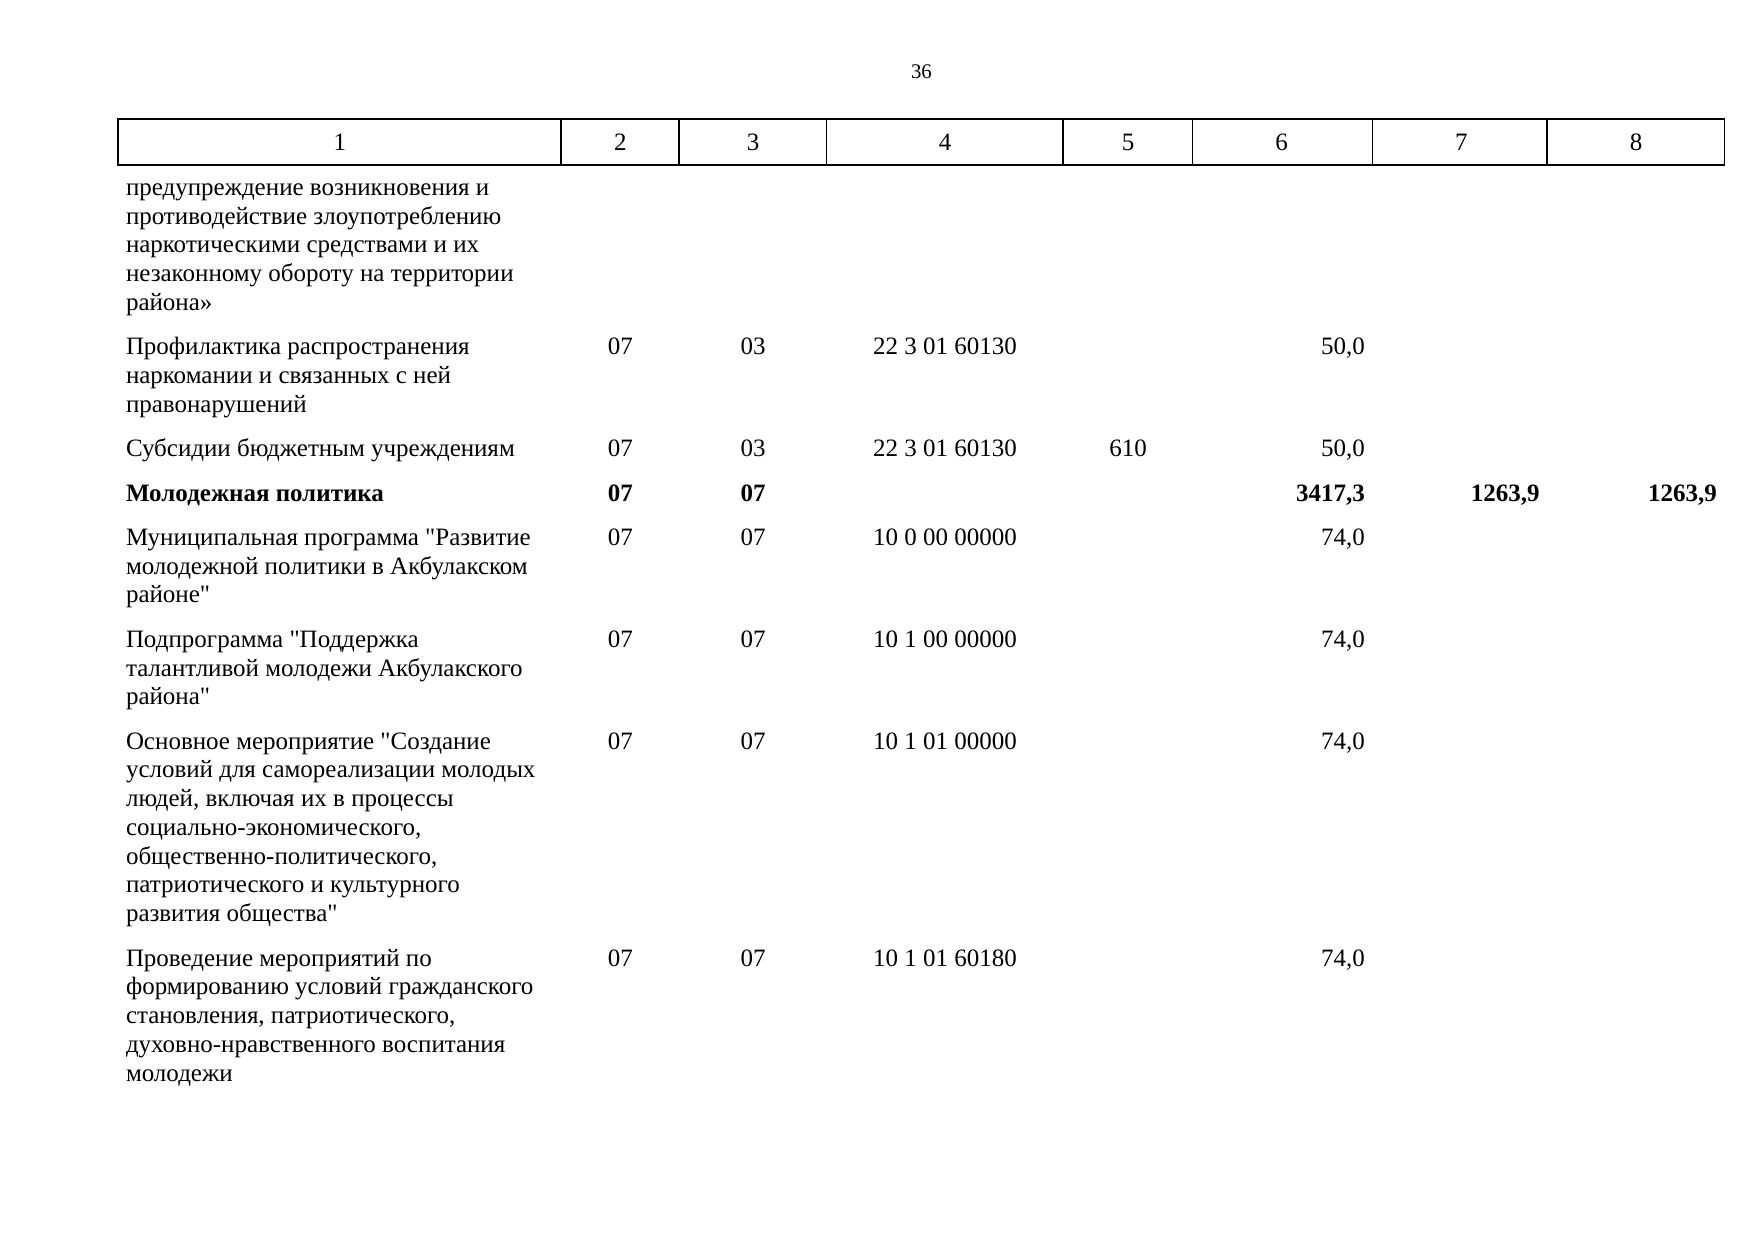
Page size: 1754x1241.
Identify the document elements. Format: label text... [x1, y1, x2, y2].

table_header 5 [1071, 128, 1185, 156]
table_cell [1372, 718, 1547, 935]
table_header [1064, 120, 1192, 164]
table_cell 07 [561, 470, 679, 514]
table_cell [1372, 616, 1547, 718]
table_cell Муниципальная программа "Развитие молодежной политики в Акбулакском районе" [118, 514, 561, 616]
table_cell 07 [561, 718, 679, 935]
table_header 7 [1380, 128, 1542, 156]
table_cell 50,0 [1193, 324, 1372, 425]
table_cell [1193, 166, 1372, 323]
table_cell [827, 166, 1063, 323]
table_header [1193, 120, 1372, 164]
table_cell 10 1 01 60180 [827, 935, 1063, 1094]
table_cell [1372, 166, 1547, 323]
table_cell 10 1 01 00000 [827, 718, 1063, 935]
table_cell 74,0 [1193, 935, 1372, 1094]
table_cell Основное мероприятие "Создание условий для самореализации молодых людей, включая их в процессы социально-экономического, общественно-политического, патриотического и культурного развития общества" [118, 718, 561, 935]
table_cell 07 [561, 935, 679, 1094]
table_header [119, 120, 560, 164]
table_cell 50,0 [1193, 425, 1372, 470]
table_cell [679, 166, 827, 323]
table_cell 22 3 01 60130 [827, 425, 1063, 470]
table_cell [1547, 514, 1724, 616]
table_cell [1063, 616, 1193, 718]
table_cell 07 [679, 718, 827, 935]
table_header 4 [835, 128, 1055, 156]
table_cell 07 [561, 324, 679, 425]
table_cell Профилактика распространения наркомании и связанных с ней правонарушений [118, 324, 561, 425]
table_header [827, 120, 1062, 164]
table_cell 07 [679, 514, 827, 616]
table_cell Проведение мероприятий по формированию условий гражданского становления, патриотического, духовно-нравственного воспитания молодежи [118, 935, 561, 1094]
table_cell 10 1 00 00000 [827, 616, 1063, 718]
table_cell [1547, 718, 1724, 935]
table_header 3 [687, 128, 819, 156]
table_cell [1372, 514, 1547, 616]
table_header 2 [569, 128, 671, 156]
table_header [562, 120, 678, 164]
table_cell [1547, 166, 1724, 323]
table_cell 74,0 [1193, 514, 1372, 616]
table_cell 07 [679, 935, 827, 1094]
table_cell [1063, 935, 1193, 1094]
table_cell [1547, 616, 1724, 718]
table_cell 07 [561, 616, 679, 718]
table_cell [1372, 935, 1547, 1094]
table_cell 03 [679, 425, 827, 470]
table_header [1548, 120, 1724, 164]
table_cell 07 [679, 470, 827, 514]
table_cell [1063, 324, 1193, 425]
table_header [1373, 120, 1546, 164]
table_cell Субсидии бюджетным учреждениям [118, 425, 561, 470]
table_header 8 [1555, 128, 1716, 156]
table_cell 10 0 00 00000 [827, 514, 1063, 616]
table_cell [561, 166, 679, 323]
table_cell [1547, 425, 1724, 470]
table_cell [1372, 324, 1547, 425]
table_header 6 [1201, 128, 1362, 156]
table_header [680, 120, 826, 164]
table_cell 74,0 [1193, 616, 1372, 718]
table_cell 22 3 01 60130 [827, 324, 1063, 425]
table_cell 07 [561, 425, 679, 470]
table_cell [1547, 935, 1724, 1094]
table_cell 07 [679, 616, 827, 718]
table_cell [1063, 718, 1193, 935]
table_cell 07 [561, 514, 679, 616]
table_cell [827, 470, 1063, 514]
table_header 1 [126, 128, 553, 156]
table_cell 1263,9 [1372, 470, 1547, 514]
table_cell [1063, 514, 1193, 616]
table_cell 3417,3 [1193, 470, 1372, 514]
table_cell Подпрограмма "Поддержка талантливой молодежи Акбулакского района" [118, 616, 561, 718]
table_cell [1372, 425, 1547, 470]
table_cell 03 [679, 324, 827, 425]
table_cell 610 [1063, 425, 1193, 470]
table_cell предупреждение возникновения и противодействие злоупотреблению наркотическими средствами и их незаконному обороту на территории района» [118, 166, 561, 323]
table_cell Молодежная политика [118, 470, 561, 514]
table_cell [1063, 470, 1193, 514]
table_cell 74,0 [1193, 718, 1372, 935]
table_cell [1547, 324, 1724, 425]
table_cell 1263,9 [1547, 470, 1724, 514]
table_cell [1063, 166, 1193, 323]
